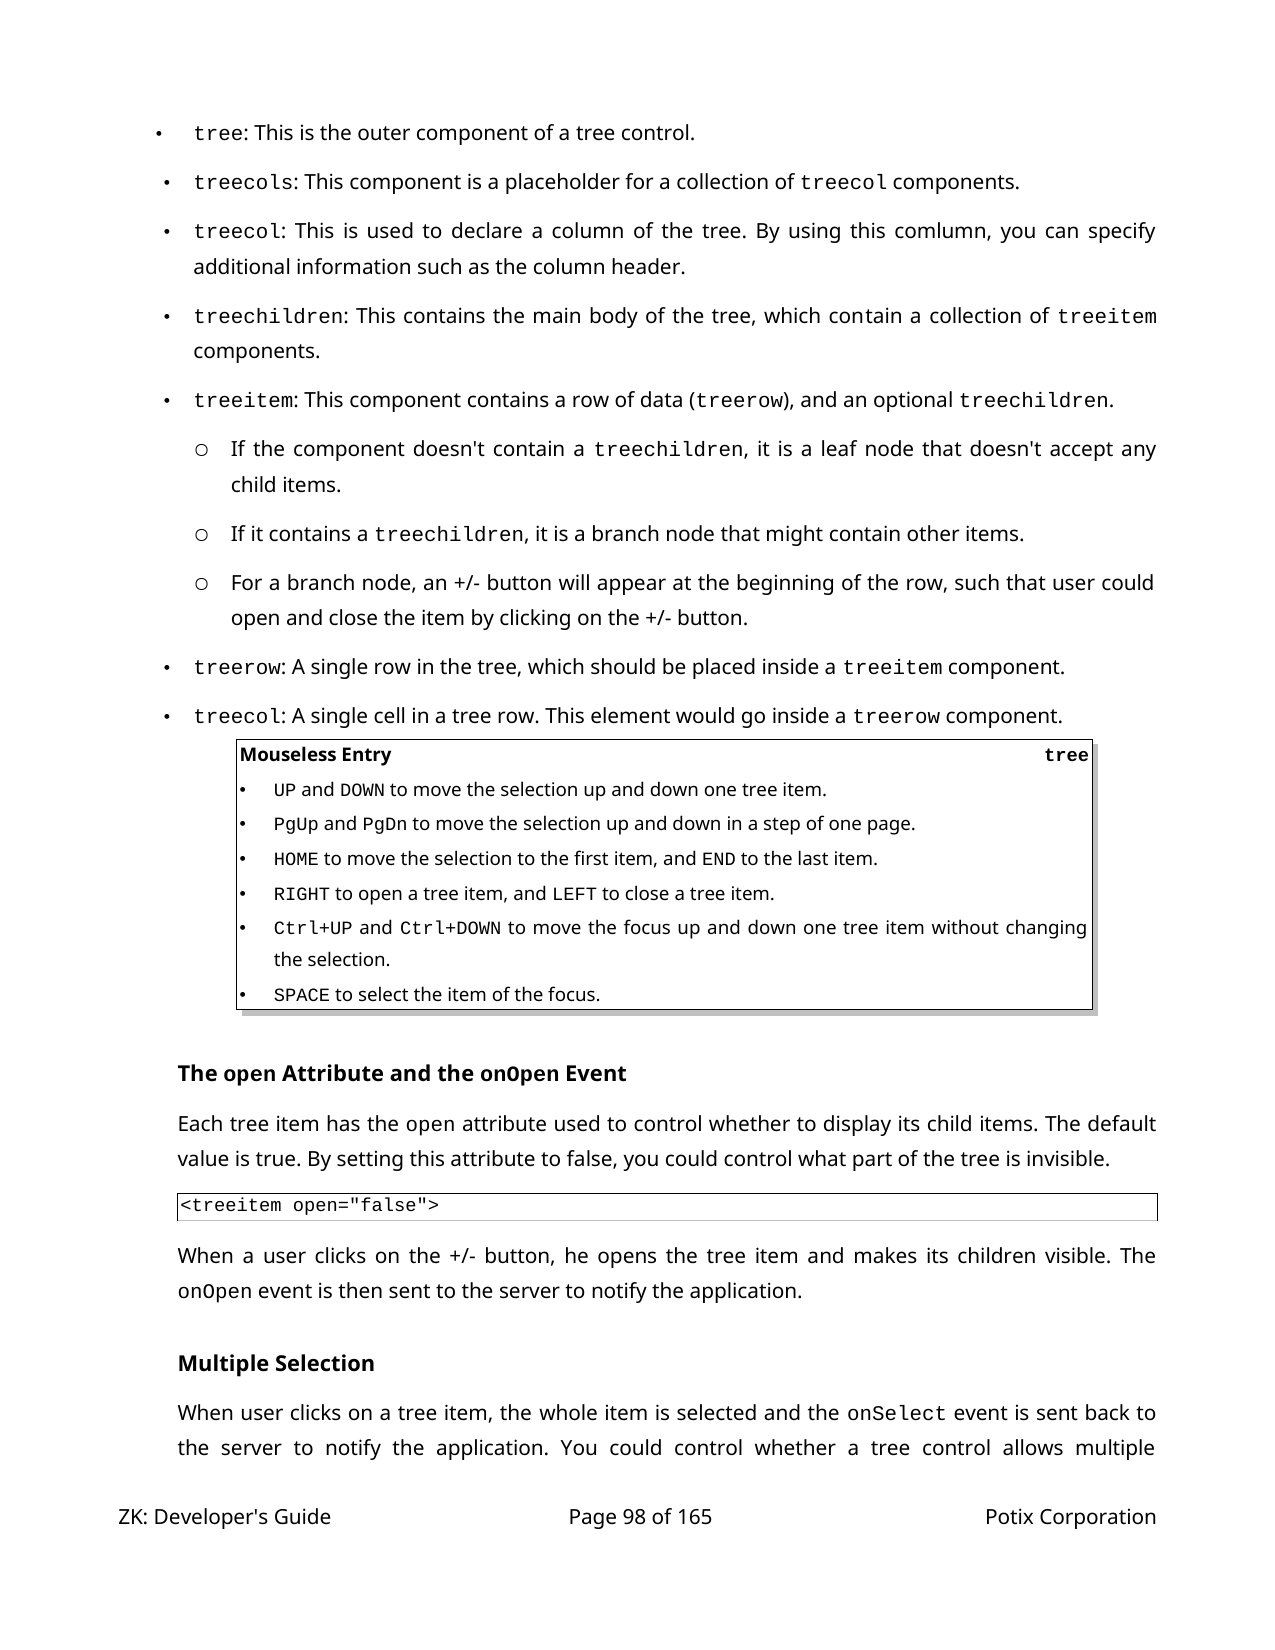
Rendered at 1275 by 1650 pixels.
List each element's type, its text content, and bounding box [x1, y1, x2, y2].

text <treeitem open="false"> [178, 1194, 1157, 1220]
text When a user clicks on the +/- button, he opens the tree item and makes its children visible. The onOpen event is then sent to the server to notify the application. [177, 1241, 1157, 1305]
list HOME to move the selection to the first item, and END to the last item. [237, 842, 1092, 871]
list tree: This is the outer component of a tree control. [156, 118, 1157, 147]
list For a branch node, an +/- button will appear at the beginning of the row, such that user could open and close the item by clicking on the +/- button. [193, 568, 1157, 631]
text Each tree item has the open attribute used to control whether to display its child items. The default value is true. By setting this attribute to false, you could control what part of the tree is invisible. [177, 1109, 1157, 1173]
subtitle Multiple Selection [177, 1347, 1157, 1377]
list UP and DOWN to move the selection up and down one tree item. [237, 773, 1092, 802]
list treechildren: This contains the main body of the tree, which contain a collection of treeitem components. [164, 301, 1157, 364]
subtitle The open Attribute and the onOpen Event [177, 1058, 1157, 1088]
list treerow: A single row in the tree, which should be placed inside a treeitem component. [164, 652, 1157, 681]
list RIGHT to open a tree item, and LEFT to close a tree item. [237, 877, 1092, 906]
list treecol: This is used to declare a column of the tree. By using this comlumn, you can specify additional information such as the column header. [164, 216, 1157, 280]
list If the component doesn't contain a treechildren, it is a leaf node that doesn't accept any child items. [193, 434, 1157, 498]
list treeitem: This component contains a row of data (treerow), and an optional treechildren. [164, 385, 1157, 414]
list treecols: This component is a placeholder for a collection of treecol components. [164, 167, 1157, 196]
list treecol: A single cell in a tree row. This element would go inside a treerow component. [164, 701, 1157, 730]
text When user clicks on a tree item, the whole item is selected and the onSelect event is sent back to the server to notify the application. You could control whether a tree control allows multiple [177, 1398, 1157, 1462]
list Ctrl+UP and Ctrl+DOWN to move the focus up and down one tree item without changing the selection. [237, 911, 1092, 972]
list PgUp and PgDn to move the selection up and down in a step of one page. [237, 808, 1092, 836]
list If it contains a treechildren, it is a branch node that might contain other items. [193, 519, 1157, 547]
text Mouseless Entry tree [237, 740, 1092, 767]
list SPACE to select the item of the focus. [237, 978, 1092, 1009]
